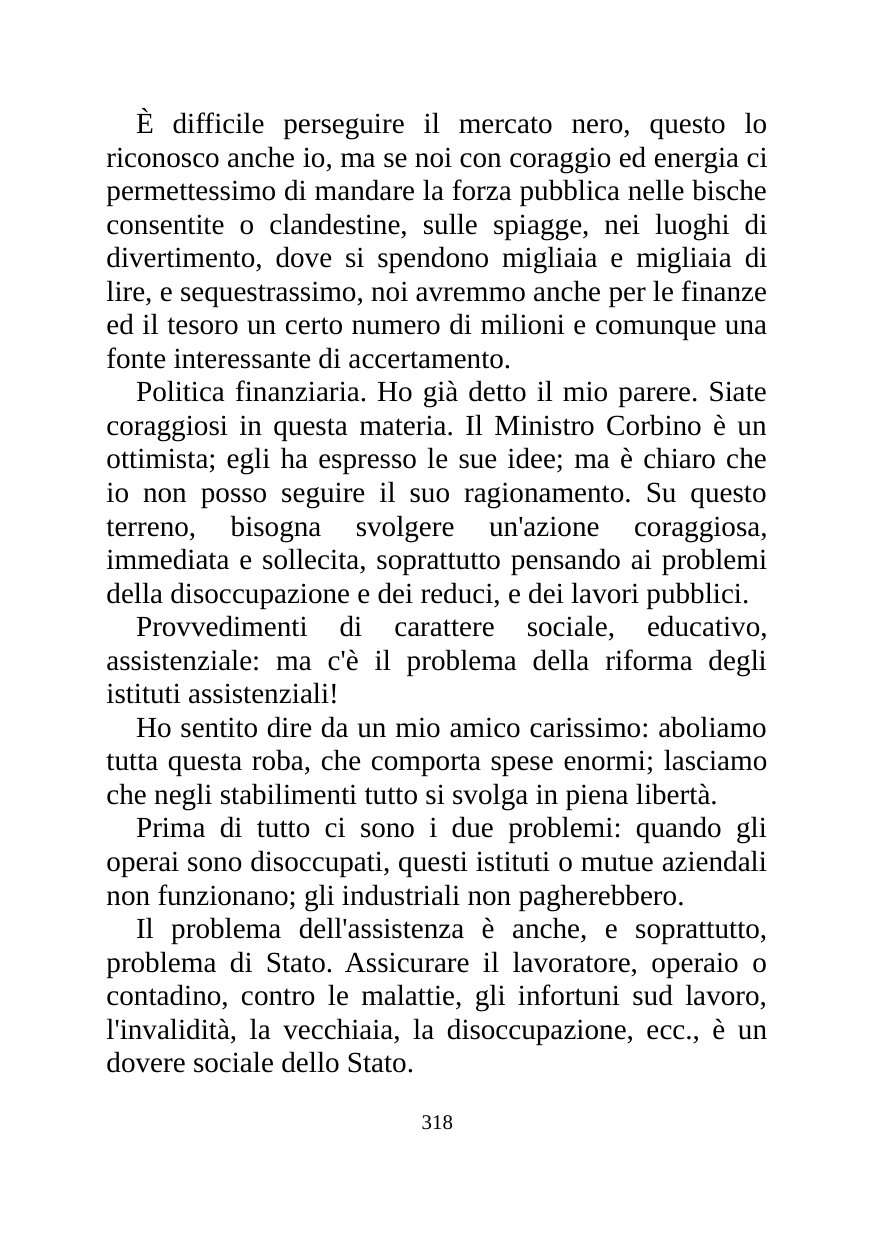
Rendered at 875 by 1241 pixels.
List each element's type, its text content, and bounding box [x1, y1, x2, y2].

text Provvedimenti di carattere sociale, educativo, assistenziale: ma c'è il problema della riforma degli istituti assistenziali! [106, 609, 768, 710]
text È difficile perseguire il mercato nero, questo lo riconosco anche io, ma se noi con coraggio ed energia ci permettessimo di mandare la forza pubblica nelle bische consentite o clandestine, sulle spiagge, nei luoghi di divertimento, dove si spendono migliaia e migliaia di lire, e sequestrassimo, noi avremmo anche per le finanze ed il tesoro un certo numero di milioni e comunque una fonte interessante di accertamento. [106, 106, 768, 374]
text Il problema dell'assistenza è anche, e soprattutto, problema di Stato. Assicurare il lavoratore, operaio o contadino, contro le malattie, gli infortuni sud lavoro, l'invalidità, la vecchiaia, la disoccupazione, ecc., è un dovere sociale dello Stato. [106, 911, 768, 1079]
text Ho sentito dire da un mio amico carissimo: aboliamo tutta questa roba, che comporta spese enormi; lasciamo che negli stabilimenti tutto si svolga in piena libertà. [106, 710, 768, 811]
text Politica finanziaria. Ho già detto il mio parere. Siate coraggiosi in questa materia. Il Ministro Corbino è un ottimista; egli ha espresso le sue idee; ma è chiaro che io non posso seguire il suo ragionamento. Su questo terreno, bisogna svolgere un'azione coraggiosa, immediata e sollecita, soprattutto pensando ai problemi della disoccupazione e dei reduci, e dei lavori pubblici. [106, 374, 768, 609]
text Prima di tutto ci sono i due problemi: quando gli operai sono disoccupati, questi istituti o mutue aziendali non funzionano; gli industriali non pagherebbero. [106, 811, 768, 911]
